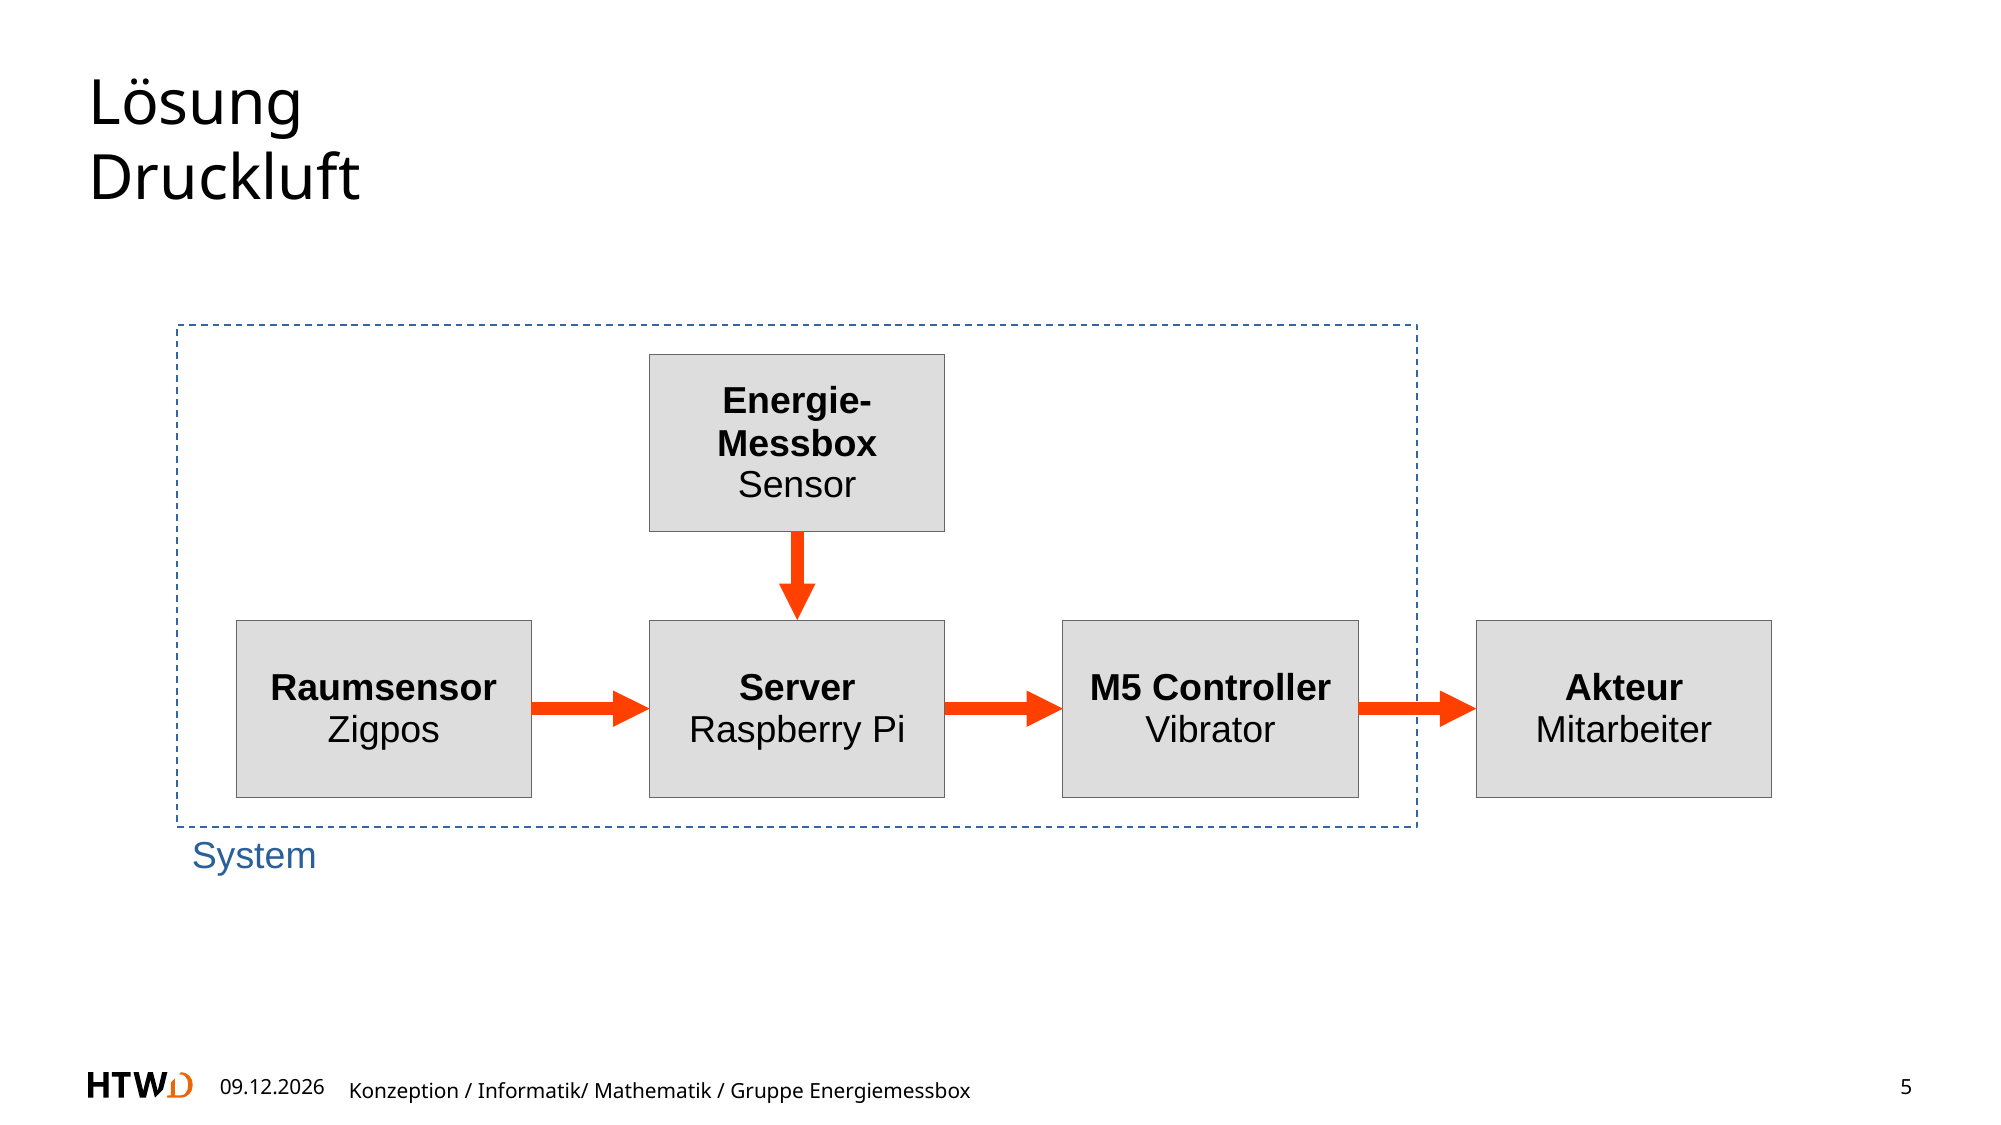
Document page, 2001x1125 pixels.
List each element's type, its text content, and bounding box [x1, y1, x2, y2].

text_box Akteur Mitarbeiter [1476, 620, 1772, 798]
text_box System [177, 826, 384, 926]
text_box M5 Controller Vibrator [1062, 620, 1359, 798]
text_box Konzeption / Informatik/ Mathematik / Gruppe Energiemessbox [348, 1073, 1767, 1104]
text_box Energie- Messbox Sensor [649, 354, 945, 532]
text_box Raumsensor Zigpos [236, 620, 532, 798]
title Lösung Druckluft [88, 61, 1912, 210]
text_box Server Raspberry Pi [649, 620, 945, 798]
